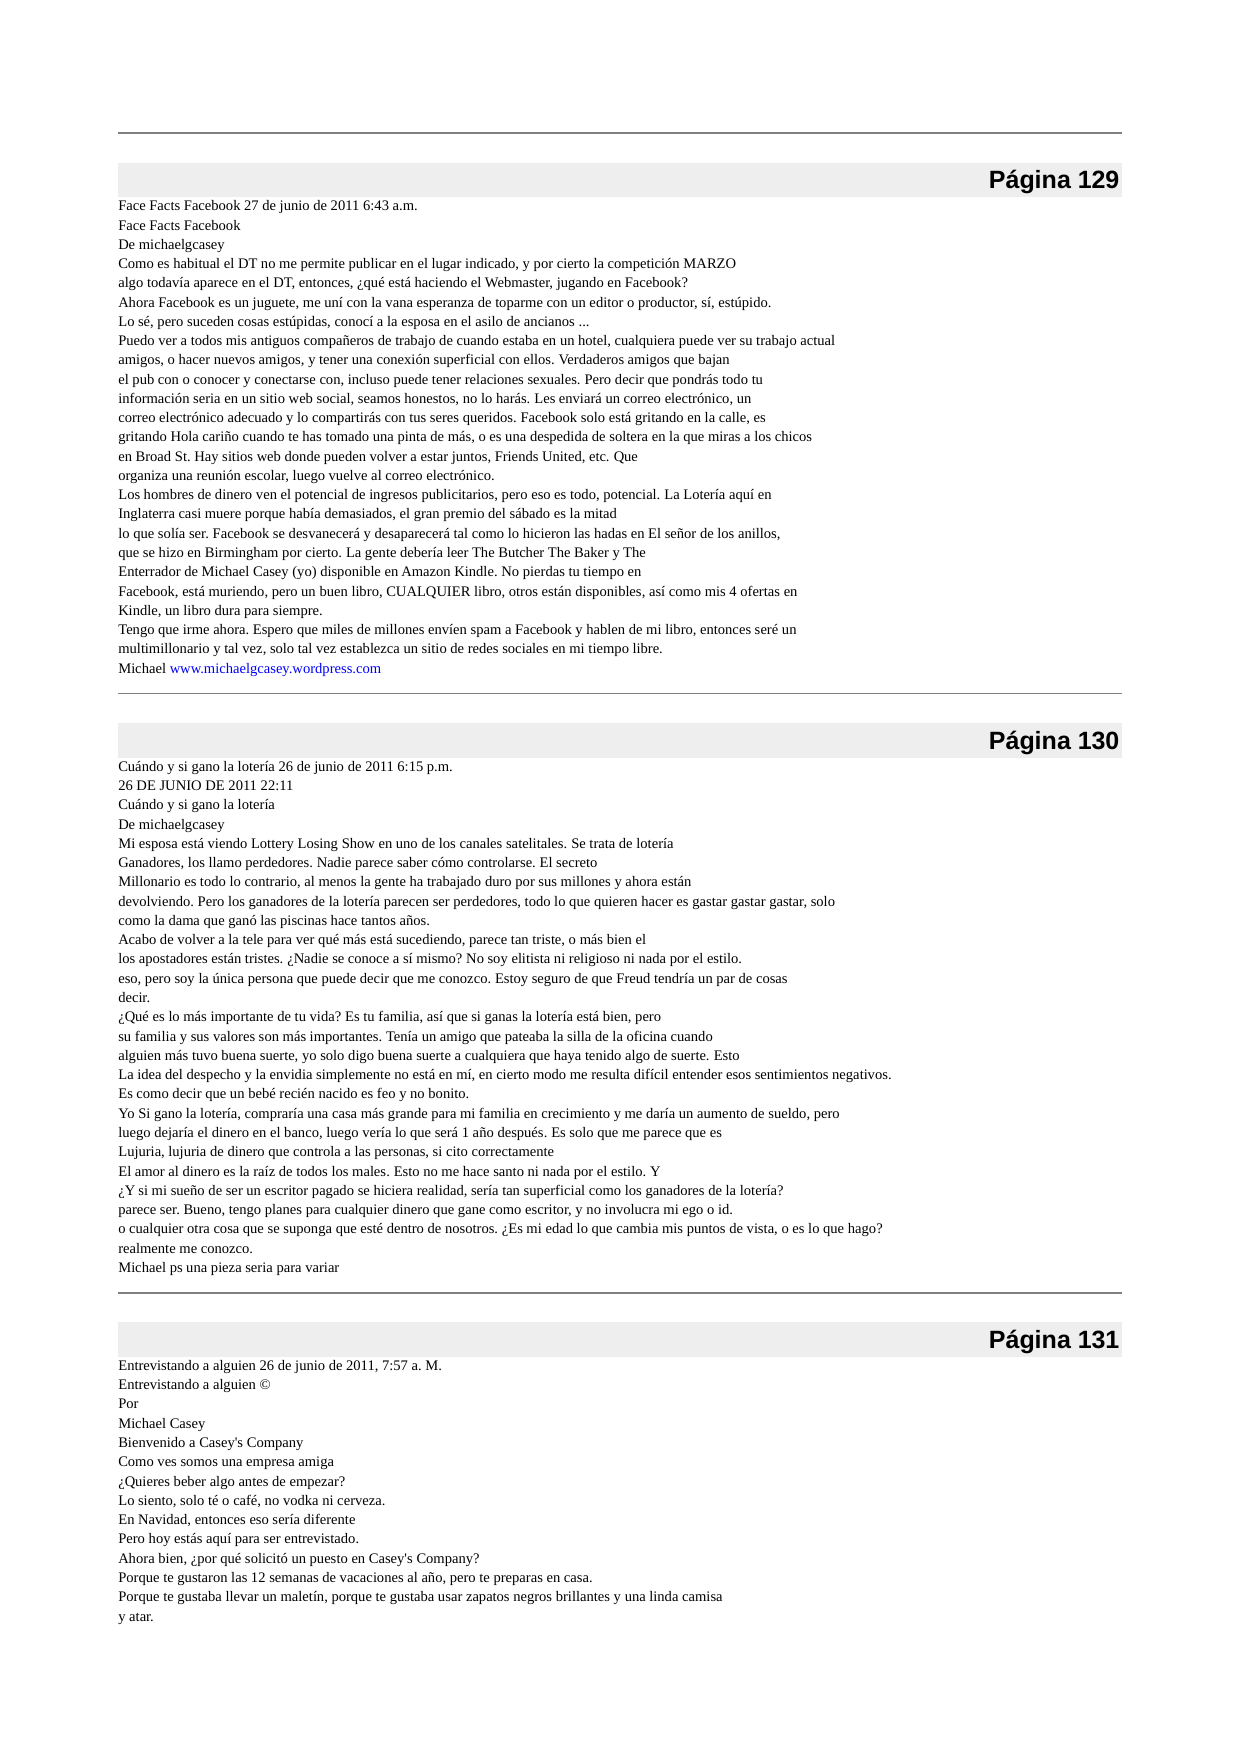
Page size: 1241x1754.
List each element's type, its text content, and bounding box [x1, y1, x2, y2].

text Millonario es todo lo contrario, al menos la gente ha trabajado duro por sus millones y ahora están [118, 873, 1122, 890]
text decir. [118, 989, 1122, 1006]
text Ganadores, los llamo perdedores. Nadie parece saber cómo controlarse. El secreto [118, 854, 1122, 871]
text Lujuria, lujuria de dinero que controla a las personas, si cito correctamente [118, 1143, 1122, 1160]
table_header Página 131 [118, 1322, 1122, 1357]
text que se hizo en Birmingham por cierto. La gente debería leer The Butcher The Baker y The [118, 544, 1122, 561]
text Pero hoy estás aquí para ser entrevistado. [118, 1530, 1122, 1547]
table_header Página 130 [118, 723, 1122, 758]
text Lo sé, pero suceden cosas estúpidas, conocí a la esposa en el asilo de ancianos ... [118, 313, 1122, 329]
text Porque te gustaba llevar un maletín, porque te gustaba usar zapatos negros brillantes y una linda camisa [118, 1588, 1122, 1605]
text Como ves somos una empresa amiga [118, 1453, 1122, 1470]
text organiza una reunión escolar, luego vuelve al correo electrónico. [118, 467, 1122, 483]
text como la dama que ganó las piscinas hace tantos años. [118, 912, 1122, 928]
text parece ser. Bueno, tengo planes para cualquier dinero que gane como escritor, y no involucra mi ego o id. [118, 1201, 1122, 1218]
text Por [118, 1395, 1122, 1412]
text Los hombres de dinero ven el potencial de ingresos publicitarios, pero eso es todo, potencial. La Lotería aquí en [118, 486, 1122, 503]
text Michael Casey [118, 1414, 1122, 1431]
text ¿Quieres beber algo antes de empezar? [118, 1472, 1122, 1489]
text realmente me conozco. [118, 1239, 1122, 1256]
text eso, pero soy la única persona que puede decir que me conozco. Estoy seguro de que Freud tendría un par de cosas [118, 969, 1122, 986]
text 26 DE JUNIO DE 2011 22:11 [118, 777, 1122, 794]
text lo que solía ser. Facebook se desvanecerá y desaparecerá tal como lo hicieron las hadas en El señor de los anillos, [118, 524, 1122, 541]
text Es como decir que un bebé recién nacido es feo y no bonito. [118, 1085, 1122, 1102]
text De michaelgcasey [118, 236, 1122, 252]
text amigos, o hacer nuevos amigos, y tener una conexión superficial con ellos. Verdaderos amigos que bajan [118, 351, 1122, 368]
text La idea del despecho y la envidia simplemente no está en mí, en cierto modo me resulta difícil entender esos sentimientos negativos. [118, 1066, 1122, 1083]
text el pub con o conocer y conectarse con, incluso puede tener relaciones sexuales. Pero decir que pondrás todo tu [118, 370, 1122, 387]
text devolviendo. Pero los ganadores de la lotería parecen ser perdedores, todo lo que quieren hacer es gastar gastar gastar, solo [118, 892, 1122, 909]
text Ahora Facebook es un juguete, me uní con la vana esperanza de toparme con un editor o productor, sí, estúpido. [118, 293, 1122, 310]
text Kindle, un libro dura para siempre. [118, 602, 1122, 618]
text en Broad St. Hay sitios web donde pueden volver a estar juntos, Friends United, etc. Que [118, 447, 1122, 464]
text Inglaterra casi muere porque había demasiados, el gran premio del sábado es la mitad [118, 505, 1122, 522]
text y atar. [118, 1607, 1122, 1624]
text Michael ps una pieza seria para variar [118, 1259, 1122, 1275]
text El amor al dinero es la raíz de todos los males. Esto no me hace santo ni nada por el estilo. Y [118, 1162, 1122, 1179]
text Yo Si gano la lotería, compraría una casa más grande para mi familia en crecimiento y me daría un aumento de sueldo, pero [118, 1104, 1122, 1121]
text o cualquier otra cosa que se suponga que esté dentro de nosotros. ¿Es mi edad lo que cambia mis puntos de vista, o es lo que hago? [118, 1220, 1122, 1237]
text Entrevistando a alguien © [118, 1376, 1122, 1393]
text Lo siento, solo té o café, no vodka ni cerveza. [118, 1492, 1122, 1508]
text Tengo que irme ahora. Espero que miles de millones envíen spam a Facebook y hablen de mi libro, entonces seré un [118, 621, 1122, 638]
text ¿Y si mi sueño de ser un escritor pagado se hiciera realidad, sería tan superficial como los ganadores de la lotería? [118, 1182, 1122, 1198]
text Bienvenido a Casey's Company [118, 1434, 1122, 1451]
text Entrevistando a alguien 26 de junio de 2011, 7:57 a. M. [118, 1357, 1122, 1373]
text Facebook, está muriendo, pero un buen libro, CUALQUIER libro, otros están disponibles, así como mis 4 ofertas en [118, 582, 1122, 599]
text Acabo de volver a la tele para ver qué más está sucediendo, parece tan triste, o más bien el [118, 931, 1122, 948]
text En Navidad, entonces eso sería diferente [118, 1511, 1122, 1528]
text Cuándo y si gano la lotería [118, 796, 1122, 813]
text Porque te gustaron las 12 semanas de vacaciones al año, pero te preparas en casa. [118, 1569, 1122, 1586]
text Enterrador de Michael Casey (yo) disponible en Amazon Kindle. No pierdas tu tiempo en [118, 563, 1122, 580]
text Mi esposa está viendo Lottery Losing Show en uno de los canales satelitales. Se trata de lotería [118, 835, 1122, 851]
text Face Facts Facebook [118, 216, 1122, 233]
table_header Página 129 [118, 163, 1122, 197]
text su familia y sus valores son más importantes. Tenía un amigo que pateaba la silla de la oficina cuando [118, 1027, 1122, 1044]
text Michael www.michaelgcasey.wordpress.com [118, 659, 1122, 676]
text Como es habitual el DT no me permite publicar en el lugar indicado, y por cierto la competición MARZO [118, 255, 1122, 272]
text De michaelgcasey [118, 815, 1122, 832]
text multimillonario y tal vez, solo tal vez establezca un sitio de redes sociales en mi tiempo libre. [118, 640, 1122, 657]
text algo todavía aparece en el DT, entonces, ¿qué está haciendo el Webmaster, jugando en Facebook? [118, 274, 1122, 291]
text ¿Qué es lo más importante de tu vida? Es tu familia, así que si ganas la lotería está bien, pero [118, 1008, 1122, 1025]
text los apostadores están tristes. ¿Nadie se conoce a sí mismo? No soy elitista ni religioso ni nada por el estilo. [118, 950, 1122, 967]
text Ahora bien, ¿por qué solicitó un puesto en Casey's Company? [118, 1549, 1122, 1566]
text gritando Hola cariño cuando te has tomado una pinta de más, o es una despedida de soltera en la que miras a los chicos [118, 428, 1122, 445]
text luego dejaría el dinero en el banco, luego vería lo que será 1 año después. Es solo que me parece que es [118, 1124, 1122, 1141]
text correo electrónico adecuado y lo compartirás con tus seres queridos. Facebook solo está gritando en la calle, es [118, 409, 1122, 426]
text Puedo ver a todos mis antiguos compañeros de trabajo de cuando estaba en un hotel, cualquiera puede ver su trabajo actual [118, 332, 1122, 349]
text Face Facts Facebook 27 de junio de 2011 6:43 a.m. [118, 197, 1122, 214]
text información seria en un sitio web social, seamos honestos, no lo harás. Les enviará un correo electrónico, un [118, 390, 1122, 406]
text Cuándo y si gano la lotería 26 de junio de 2011 6:15 p.m. [118, 758, 1122, 774]
text alguien más tuvo buena suerte, yo solo digo buena suerte a cualquiera que haya tenido algo de suerte. Esto [118, 1047, 1122, 1063]
